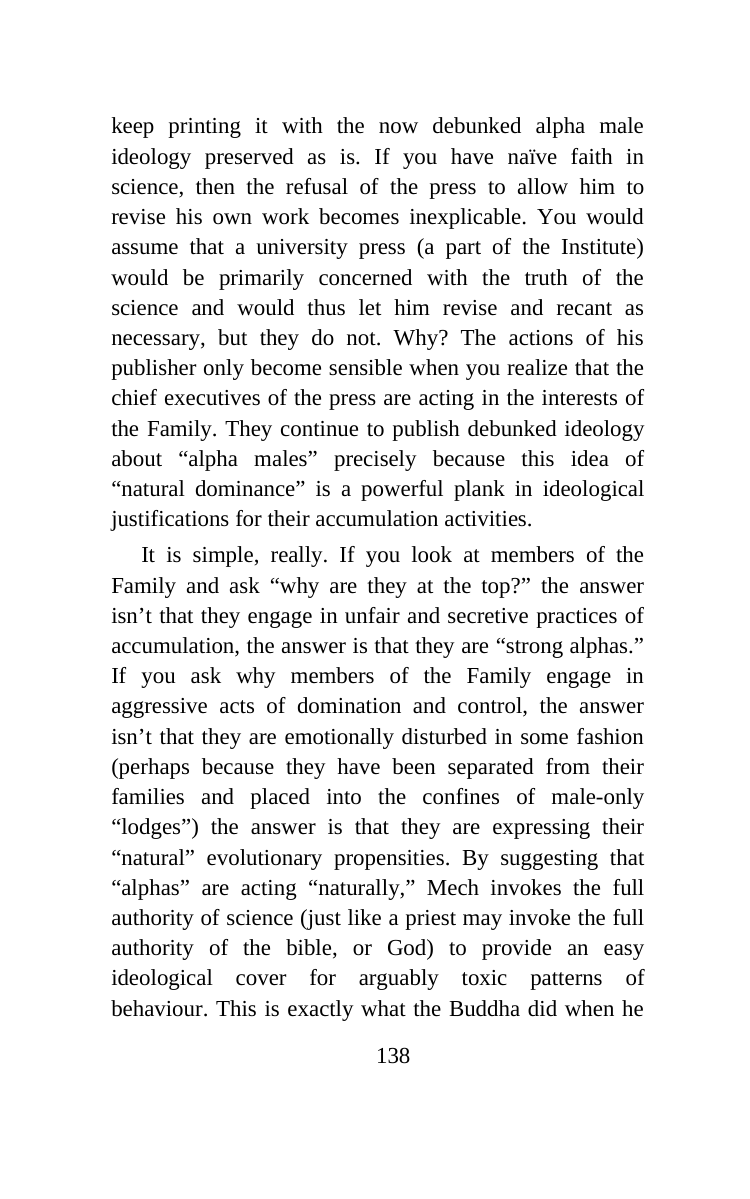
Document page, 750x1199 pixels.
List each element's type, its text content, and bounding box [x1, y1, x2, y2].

text keep printing it with the now debunked alpha male ideology preserved as is. If you have naïve faith in science, then the refusal of the press to allow him to revise his own work becomes inexplicable. You would assume that a university press (a part of the Institute) would be primarily concerned with the truth of the science and would thus let him revise and recant as necessary, but they do not. Why? The actions of his publisher only become sensible when you realize that the chief executives of the press are acting in the interests of the Family. They continue to publish debunked ideology about “alpha males” precisely because this idea of “natural dominance” is a powerful plank in ideological justifications for their accumulation activities. [111, 112, 645, 532]
text It is simple, really. If you look at members of the Family and ask “why are they at the top?” the answer isn’t that they engage in unfair and secretive practices of accumulation, the answer is that they are “strong alphas.” If you ask why members of the Family engage in aggressive acts of domination and control, the answer isn’t that they are emotionally disturbed in some fashion (perhaps because they have been separated from their families and placed into the confines of male-only “lodges”) the answer is that they are expressing their “natural” evolutionary propensities. By suggesting that “alphas” are acting “naturally,” Mech invokes the full authority of science (just like a priest may invoke the full authority of the bible, or God) to provide an easy ideological cover for arguably toxic patterns of behaviour. This is exactly what the Buddha did when he [111, 541, 645, 1021]
